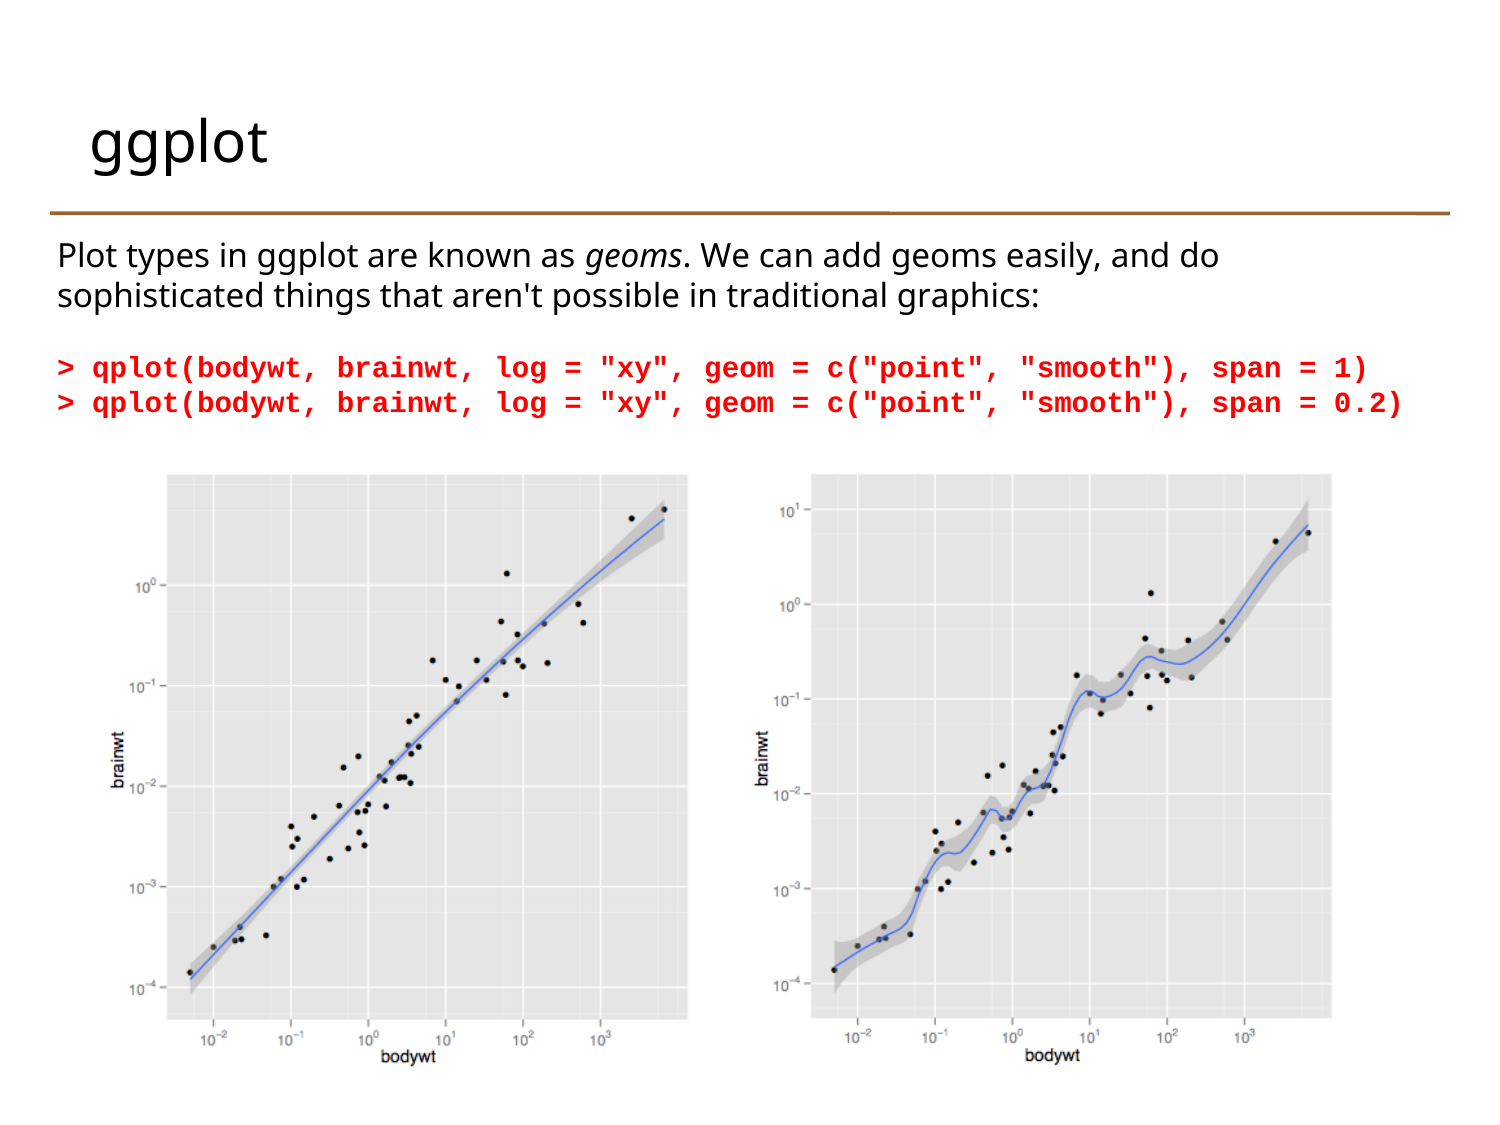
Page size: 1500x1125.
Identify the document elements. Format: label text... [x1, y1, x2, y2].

text_box Plot types in ggplot are known as geoms. We can add geoms easily, and do sophisticated things that aren't possible in traditional graphics: > qplot(bodywt, brainwt, log = "xy", geom = c("point", "smooth"), span = 1) > qplot(bodywt, brainwt, log = "xy", geom = c("point", "smooth"), span = 0.2) [42, 226, 1452, 822]
picture [91, 462, 700, 1069]
text_box ggplot [75, 44, 1425, 226]
picture [743, 463, 1344, 1069]
